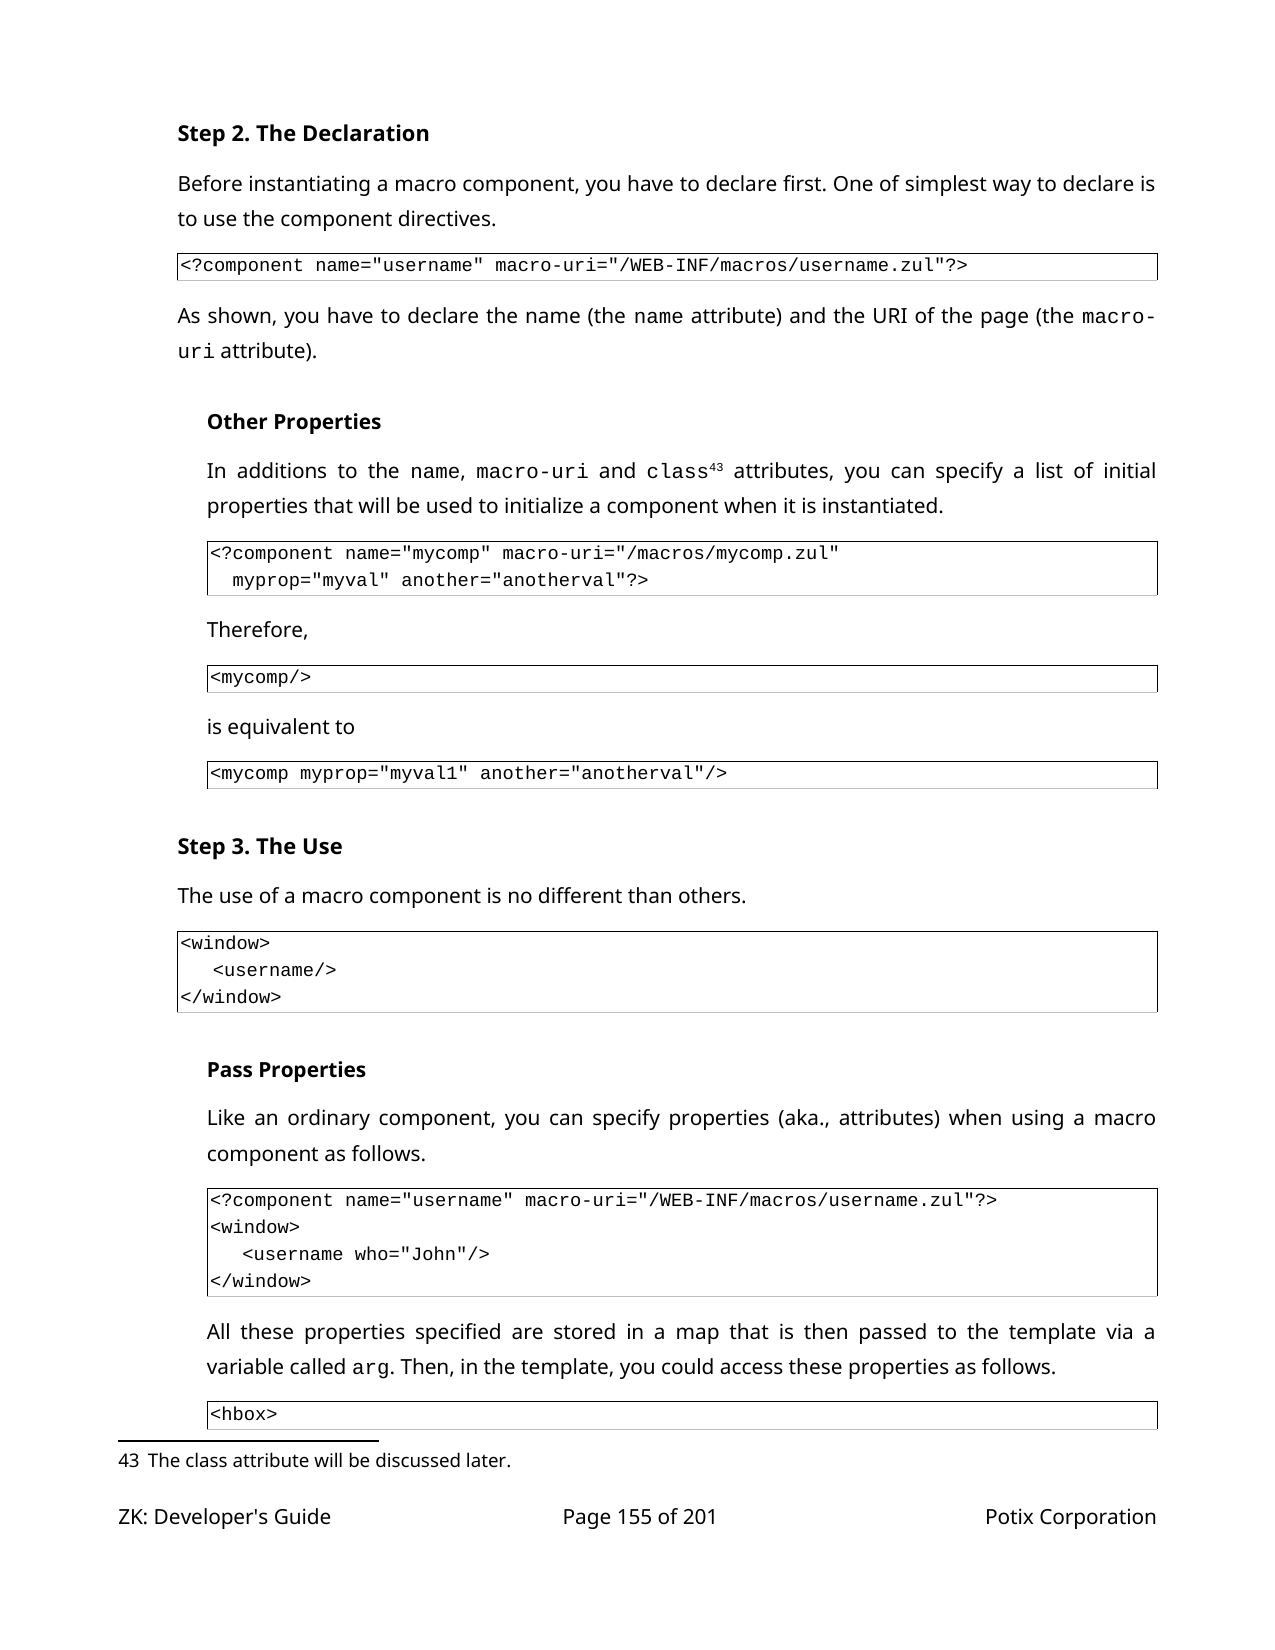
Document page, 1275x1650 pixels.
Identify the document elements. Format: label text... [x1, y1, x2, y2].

text <?component name="username" macro-uri="/WEB-INF/macros/username.zul"?> [208, 1189, 1157, 1212]
text Therefore, [207, 616, 1157, 644]
text <window> [178, 932, 1157, 955]
text <username/> [178, 958, 1157, 982]
text The class attribute will be discussed later. [118, 1447, 1157, 1473]
subtitle Pass Properties [207, 1055, 1157, 1083]
text <mycomp myprop="myval1" another="anotherval"/> [208, 762, 1157, 788]
text In additions to the name, macro-uri and class attributes, you can specify a list of initial properties that will be used to initialize a component when it is instantiated. [207, 456, 1157, 520]
text As shown, you have to declare the name (the name attribute) and the URI of the page (the macro-uri attribute). [177, 301, 1157, 365]
subtitle Step 3. The Use [177, 831, 1157, 861]
subtitle Other Properties [207, 407, 1157, 436]
text All these properties specified are stored in a map that is then passed to the template via a variable called arg. Then, in the template, you could access these properties as follows. [207, 1317, 1157, 1381]
text Like an ordinary component, you can specify properties (aka., attributes) when using a macro component as follows. [207, 1103, 1157, 1167]
text myprop="myval" another="anotherval"?> [208, 568, 1157, 595]
subtitle Step 2. The Declaration [177, 118, 1157, 148]
text Before instantiating a macro component, you have to declare first. One of simplest way to declare is to use the component directives. [177, 169, 1157, 232]
text <window> [208, 1215, 1157, 1239]
text </window> [208, 1269, 1157, 1296]
text is equivalent to [207, 712, 1157, 741]
text <hbox> [208, 1402, 1157, 1429]
text The use of a macro component is no different than others. [177, 882, 1157, 910]
text </window> [178, 985, 1157, 1012]
text <?component name="mycomp" macro-uri="/macros/mycomp.zul" [208, 542, 1157, 565]
text <username who="John"/> [208, 1242, 1157, 1266]
text <?component name="username" macro-uri="/WEB-INF/macros/username.zul"?> [178, 254, 1157, 280]
text <mycomp/> [208, 666, 1157, 692]
